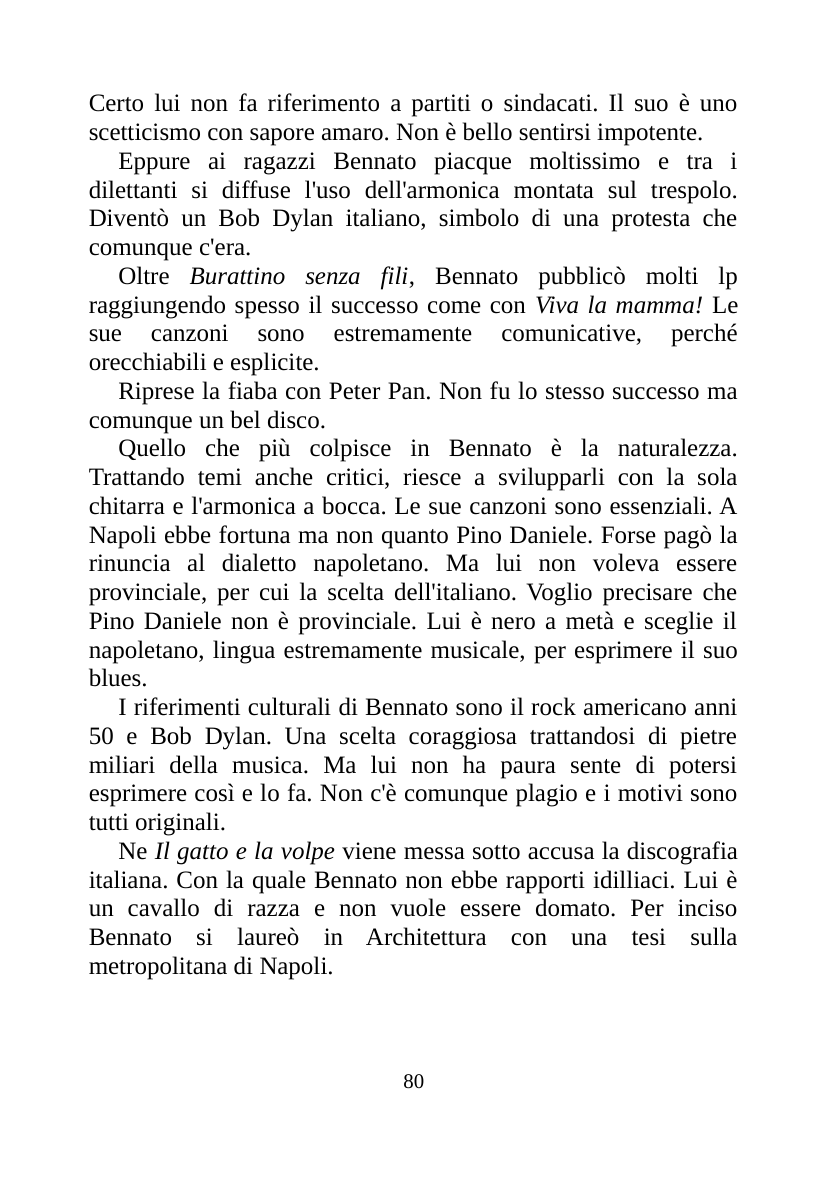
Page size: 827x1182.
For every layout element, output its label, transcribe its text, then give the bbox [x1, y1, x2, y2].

text Oltre Burattino senza fili, Bennato pubblicò molti lp raggiungendo spesso il successo come con Viva la mamma! Le sue canzoni sono estremamente comunicative, perché orecchiabili e esplicite. [88, 261, 738, 376]
text Certo lui non fa riferimento a partiti o sindacati. Il suo è uno scetticismo con sapore amaro. Non è bello sentirsi impotente. [88, 88, 738, 146]
text I riferimenti culturali di Bennato sono il rock americano anni 50 e Bob Dylan. Una scelta coraggiosa trattandosi di pietre miliari della musica. Ma lui non ha paura sente di potersi esprimere così e lo fa. Non c'è comunque plagio e i motivi sono tutti originali. [88, 692, 738, 836]
text Riprese la fiaba con Peter Pan. Non fu lo stesso successo ma comunque un bel disco. [88, 376, 738, 433]
text Ne Il gatto e la volpe viene messa sotto accusa la discografia italiana. Con la quale Bennato non ebbe rapporti idilliaci. Lui è un cavallo di razza e non vuole essere domato. Per inciso Bennato si laureò in Architettura con una tesi sulla metropolitana di Napoli. [88, 836, 738, 980]
text Eppure ai ragazzi Bennato piacque moltissimo e tra i dilettanti si diffuse l'uso dell'armonica montata sul trespolo. Diventò un Bob Dylan italiano, simbolo di una protesta che comunque c'era. [88, 146, 738, 261]
text Quello che più colpisce in Bennato è la naturalezza. Trattando temi anche critici, riesce a svilupparli con la sola chitarra e l'armonica a bocca. Le sue canzoni sono essenziali. A Napoli ebbe fortuna ma non quanto Pino Daniele. Forse pagò la rinuncia al dialetto napoletano. Ma lui non voleva essere provinciale, per cui la scelta dell'italiano. Voglio precisare che Pino Daniele non è provinciale. Lui è nero a metà e sceglie il napoletano, lingua estremamente musicale, per esprimere il suo blues. [88, 433, 738, 692]
